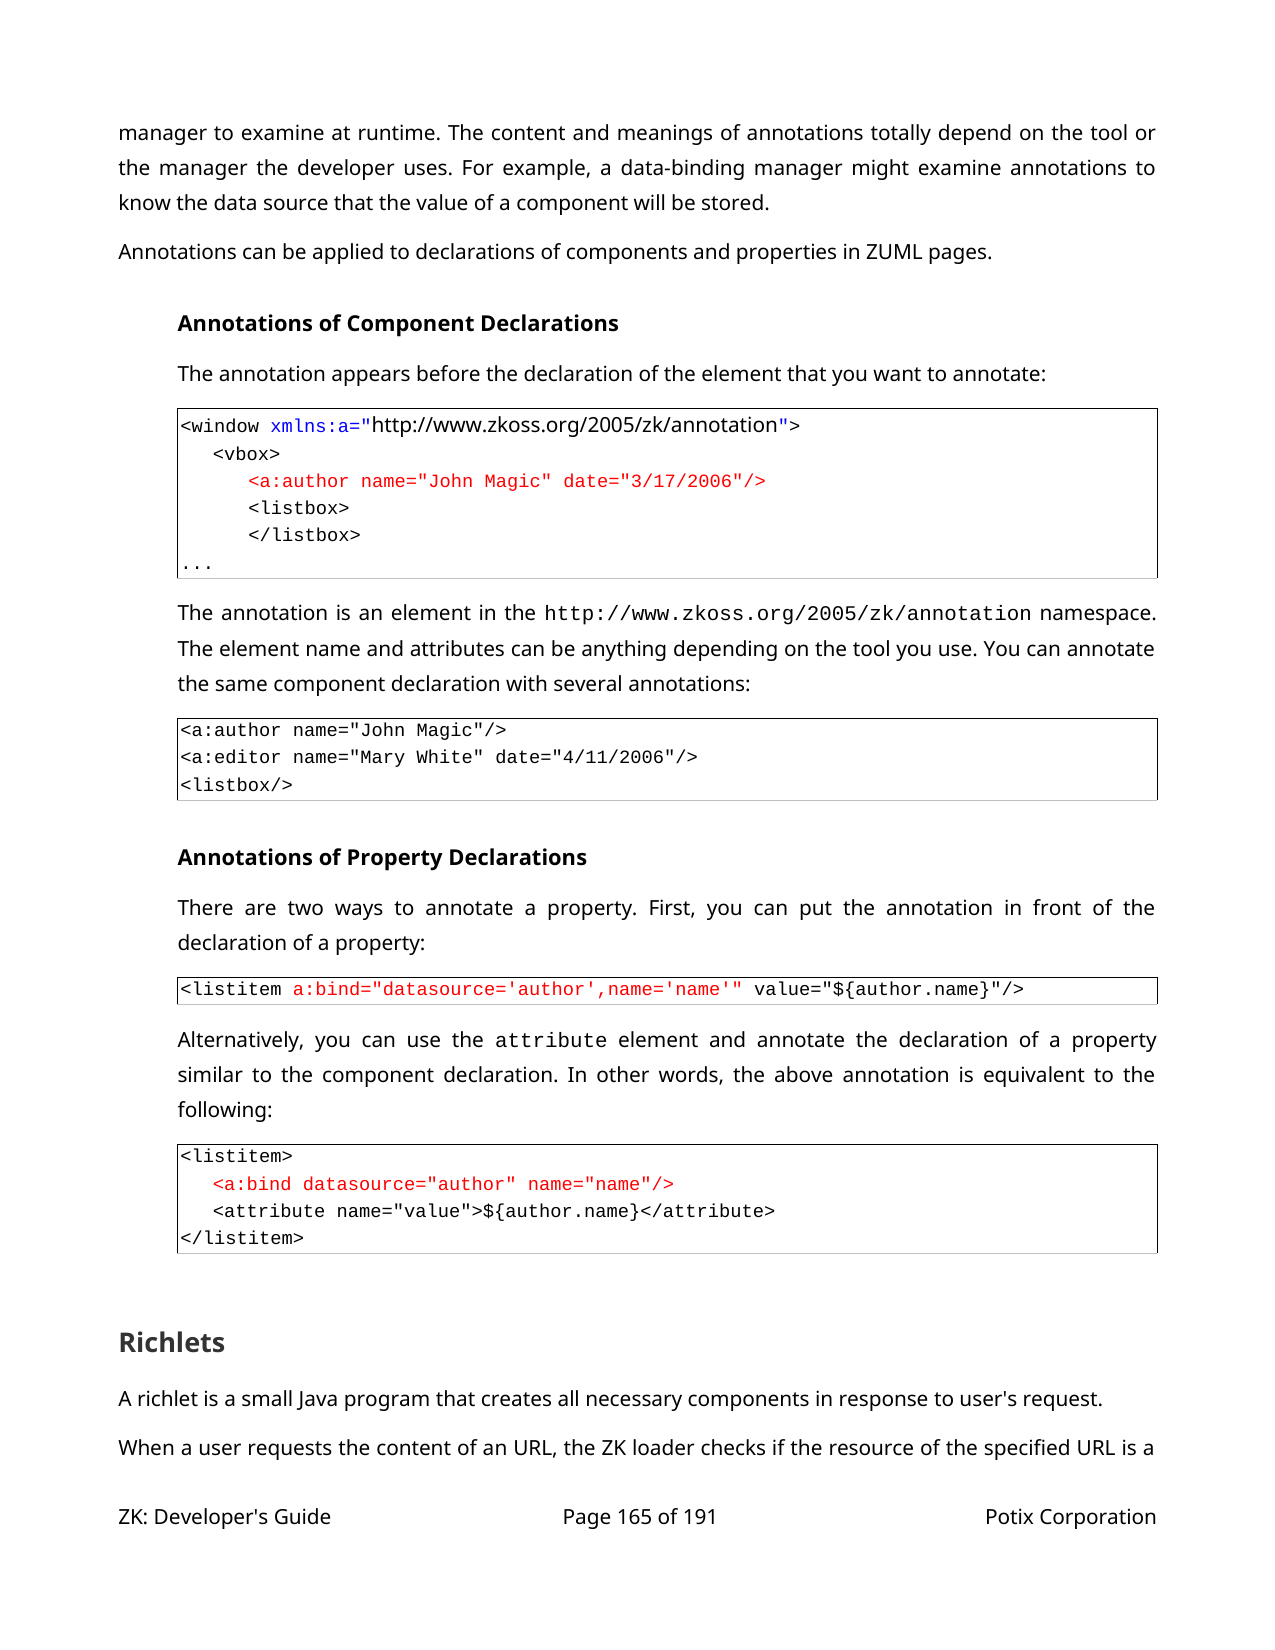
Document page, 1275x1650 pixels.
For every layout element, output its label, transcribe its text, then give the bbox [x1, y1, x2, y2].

subtitle Annotations of Component Declarations [177, 308, 1157, 338]
text The annotation is an element in the http://www.zkoss.org/2005/zk/annotation namespace. The element name and attributes can be anything depending on the tool you use. You can annotate the same component declaration with several annotations: [177, 598, 1157, 697]
text <a:author name="John Magic"/> [178, 719, 1157, 742]
subtitle Annotations of Property Declarations [177, 842, 1157, 872]
text <a:editor name="Mary White" date="4/11/2006"/> [178, 745, 1157, 769]
text Alternatively, you can use the attribute element and annotate the declaration of a property similar to the component declaration. In other words, the above annotation is equivalent to the following: [177, 1025, 1157, 1124]
text </listitem> [178, 1226, 1157, 1253]
text <listitem> [178, 1145, 1157, 1169]
text <listbox/> [178, 772, 1157, 800]
text The annotation appears before the declaration of the element that you want to annotate: [177, 359, 1157, 387]
text manager to examine at runtime. The content and meanings of annotations totally depend on the tool or the manager the developer uses. For example, a data-binding manager might examine annotations to know the data source that the value of a component will be stored. [118, 118, 1157, 217]
text <listbox> [178, 496, 1157, 520]
text A richlet is a small Java program that creates all necessary components in response to user's request. [118, 1384, 1157, 1413]
text When a user requests the content of an URL, the ZK loader checks if the resource of the specified URL is a [118, 1433, 1157, 1462]
text <attribute name="value">${author.name}</attribute> [178, 1199, 1157, 1223]
text Annotations can be applied to declarations of components and properties in ZUML pages. [118, 237, 1157, 266]
text <vbox> [178, 442, 1157, 466]
text <listitem a:bind="datasource='author',name='name'" value="${author.name}"/> [178, 978, 1157, 1004]
text </listbox> [178, 523, 1157, 548]
text <window xmlns:a="http://www.zkoss.org/2005/zk/annotation"> [178, 409, 1157, 439]
text <a:author name="John Magic" date="3/17/2006"/> [178, 469, 1157, 493]
subtitle Richlets [118, 1324, 1157, 1361]
text <a:bind datasource="author" name="name"/> [178, 1172, 1157, 1196]
text ... [178, 551, 1157, 578]
text There are two ways to annotate a property. First, you can put the annotation in front of the declaration of a property: [177, 893, 1157, 956]
